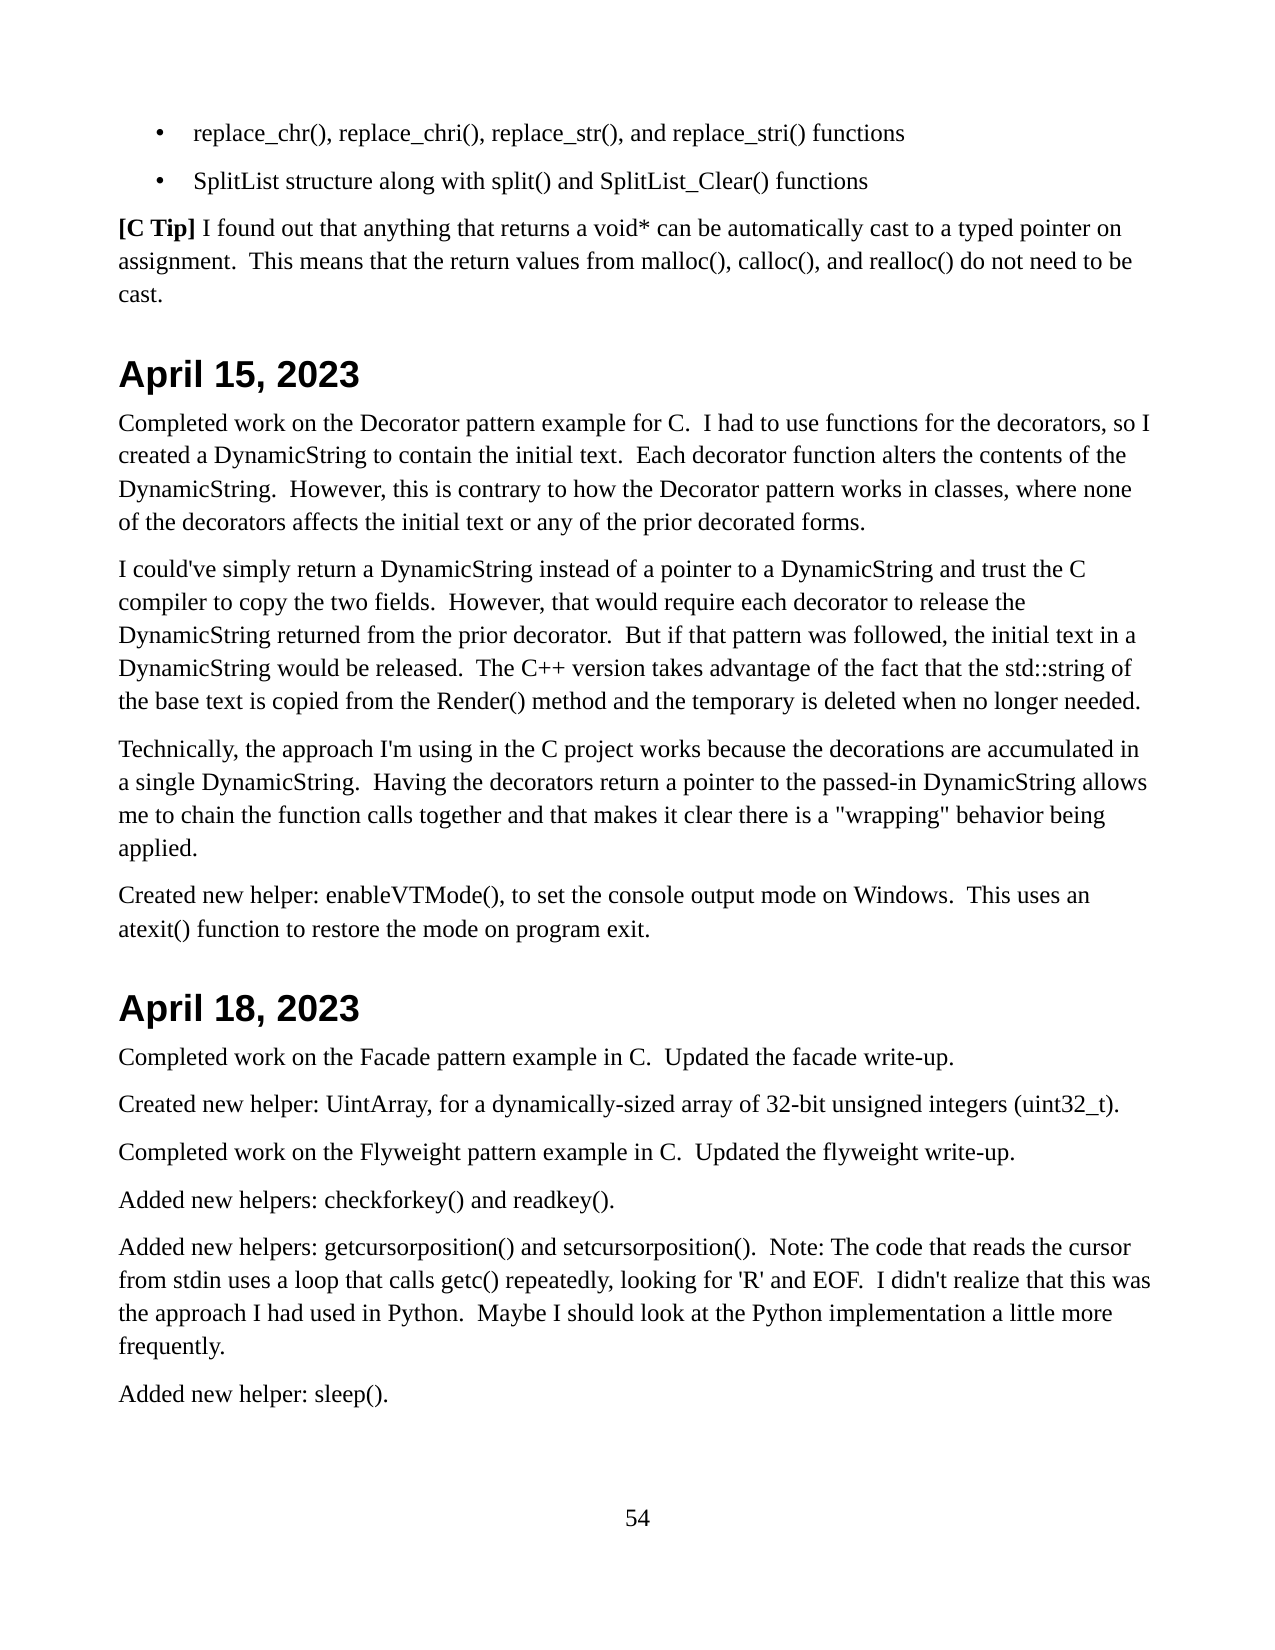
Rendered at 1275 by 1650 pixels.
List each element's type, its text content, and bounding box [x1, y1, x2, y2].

text [C Tip] I found out that anything that returns a void* can be automatically cast to a typed pointer on assignment. This means that the return values from malloc(), calloc(), and realloc() do not need to be cast. [118, 213, 1157, 308]
text Technically, the approach I'm using in the C project works because the decorations are accumulated in a single DynamicString. Having the decorators return a pointer to the passed-in DynamicString allows me to chain the function calls together and that makes it clear there is a "wrapping" behavior being applied. [118, 734, 1157, 862]
text Completed work on the Facade pattern example in C. Updated the facade write-up. [118, 1042, 1157, 1071]
subtitle April 15, 2023 [118, 352, 1157, 395]
text Completed work on the Flyweight pattern example in C. Updated the flyweight write-up. [118, 1137, 1157, 1166]
text Added new helper: sleep(). [118, 1379, 1157, 1408]
text Created new helper: enableVTMode(), to set the console output mode on Windows. This uses an atexit() function to restore the mode on program exit. [118, 881, 1157, 942]
text Added new helpers: checkforkey() and readkey(). [118, 1185, 1157, 1213]
text I could've simply return a DynamicString instead of a pointer to a DynamicString and trust the C compiler to copy the two fields. However, that would require each decorator to release the DynamicString returned from the prior decorator. But if that pattern was followed, the initial text in a DynamicString would be released. The C++ version takes advantage of the fact that the std::string of the base text is copied from the Render() method and the temporary is deleted when no longer needed. [118, 554, 1157, 715]
subtitle April 18, 2023 [118, 986, 1157, 1029]
list replace_chr(), replace_chri(), replace_str(), and replace_stri() functions [156, 118, 1157, 147]
text Created new helper: UintArray, for a dynamically-sized array of 32-bit unsigned integers (uint32_t). [118, 1089, 1157, 1118]
text Added new helpers: getcursorposition() and setcursorposition(). Note: The code that reads the cursor from stdin uses a loop that calls getc() repeatedly, looking for 'R' and EOF. I didn't realize that this was the approach I had used in Python. Maybe I should look at the Python implementation a little more frequently. [118, 1232, 1157, 1360]
text Completed work on the Decorator pattern example for C. I had to use functions for the decorators, so I created a DynamicString to contain the initial text. Each decorator function alters the contents of the DynamicString. However, this is contrary to how the Decorator pattern works in classes, where none of the decorators affects the initial text or any of the prior decorated forms. [118, 408, 1157, 535]
list SplitList structure along with split() and SplitList_Clear() functions [156, 166, 1157, 194]
